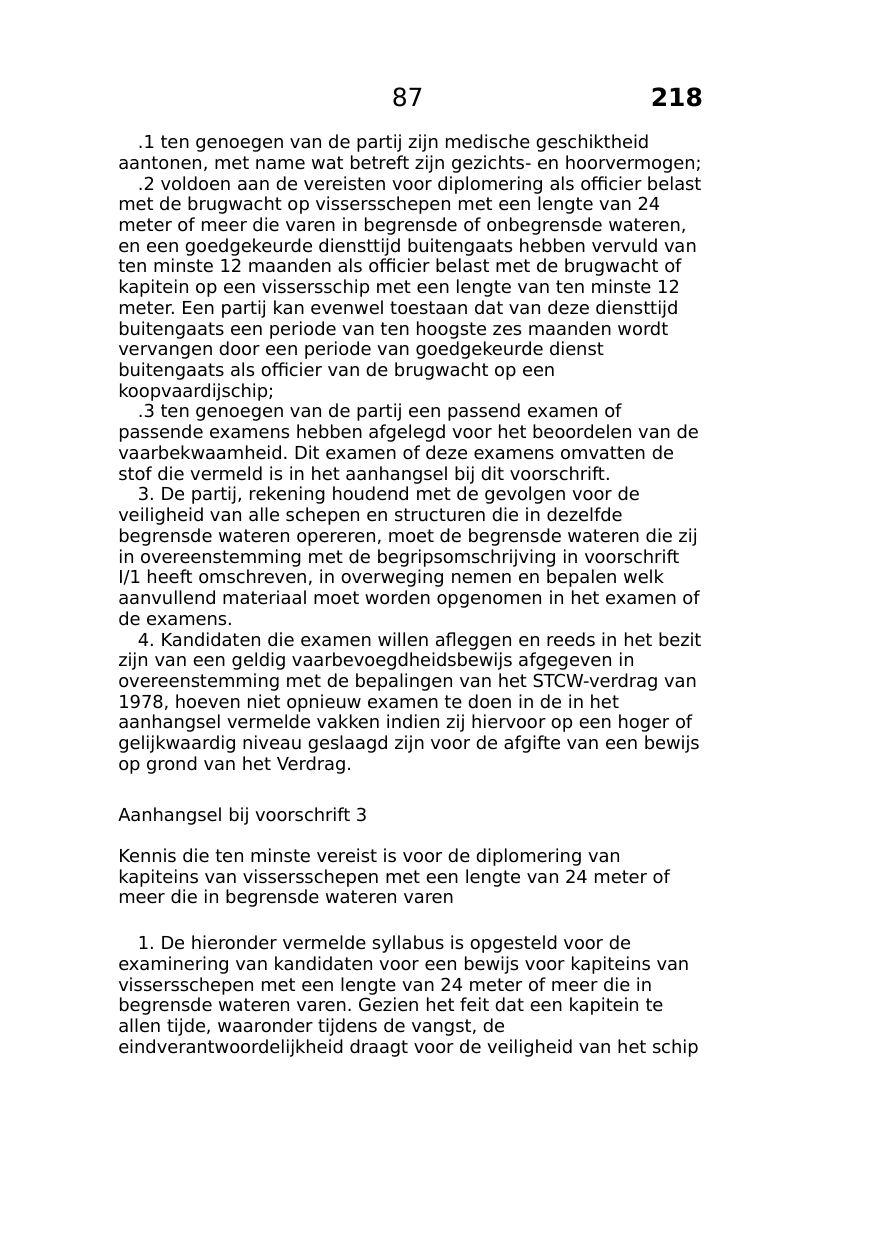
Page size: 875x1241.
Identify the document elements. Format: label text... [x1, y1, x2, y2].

text .1 ten genoegen van de partij zijn medische geschiktheid aantonen, met name wat betreft zijn gezichts- en hoorvermogen; [118, 132, 703, 173]
text .2 voldoen aan de vereisten voor diplomering als officier belast met de brugwacht op vissersschepen met een lengte van 24 meter of meer die varen in begrensde of onbegrensde wateren, en een goedgekeurde diensttijd buitengaats hebben vervuld van ten minste 12 maanden als officier belast met de brugwacht of kapitein op een vissersschip met een lengte van ten minste 12 meter. Een partij kan evenwel toestaan dat van deze diensttijd buitengaats een periode van ten hoogste zes maanden wordt vervangen door een periode van goedgekeurde dienst buitengaats als officier van de brugwacht op een koopvaardijschip; [118, 173, 703, 401]
subtitle Aanhangsel bij voorschrift 3 Kennis die ten minste vereist is voor de diplomering van kapiteins van vissersschepen met een lengte van 24 meter of meer die in begrensde wateren varen [118, 804, 703, 908]
text 4. Kandidaten die examen willen afleggen en reeds in het bezit zijn van een geldig vaarbevoegdheidsbewijs afgegeven in overeenstemming met de bepalingen van het STCW-verdrag van 1978, hoeven niet opnieuw examen te doen in de in het aanhangsel vermelde vakken indien zij hiervoor op een hoger of gelijkwaardig niveau geslaagd zijn voor de afgifte van een bewijs op grond van het Verdrag. [118, 629, 703, 774]
text 3. De partij, rekening houdend met de gevolgen voor de veiligheid van alle schepen en structuren die in dezelfde begrensde wateren opereren, moet de begrensde wateren die zij in overeenstemming met de begripsomschrijving in voorschrift I/1 heeft omschreven, in overweging nemen en bepalen welk aanvullend materiaal moet worden opgenomen in het examen of de examens. [118, 484, 703, 629]
text .3 ten genoegen van de partij een passend examen of passende examens hebben afgelegd voor het beoordelen van de vaarbekwaamheid. Dit examen of deze examens omvatten de stof die vermeld is in het aanhangsel bij dit voorschrift. [118, 401, 703, 484]
text 1. De hieronder vermelde syllabus is opgesteld voor de examinering van kandidaten voor een bewijs voor kapiteins van vissersschepen met een lengte van 24 meter of meer die in begrensde wateren varen. Gezien het feit dat een kapitein te allen tijde, waaronder tijdens de vangst, de eindverantwoordelijkheid draagt voor de veiligheid van het schip [118, 933, 703, 1057]
